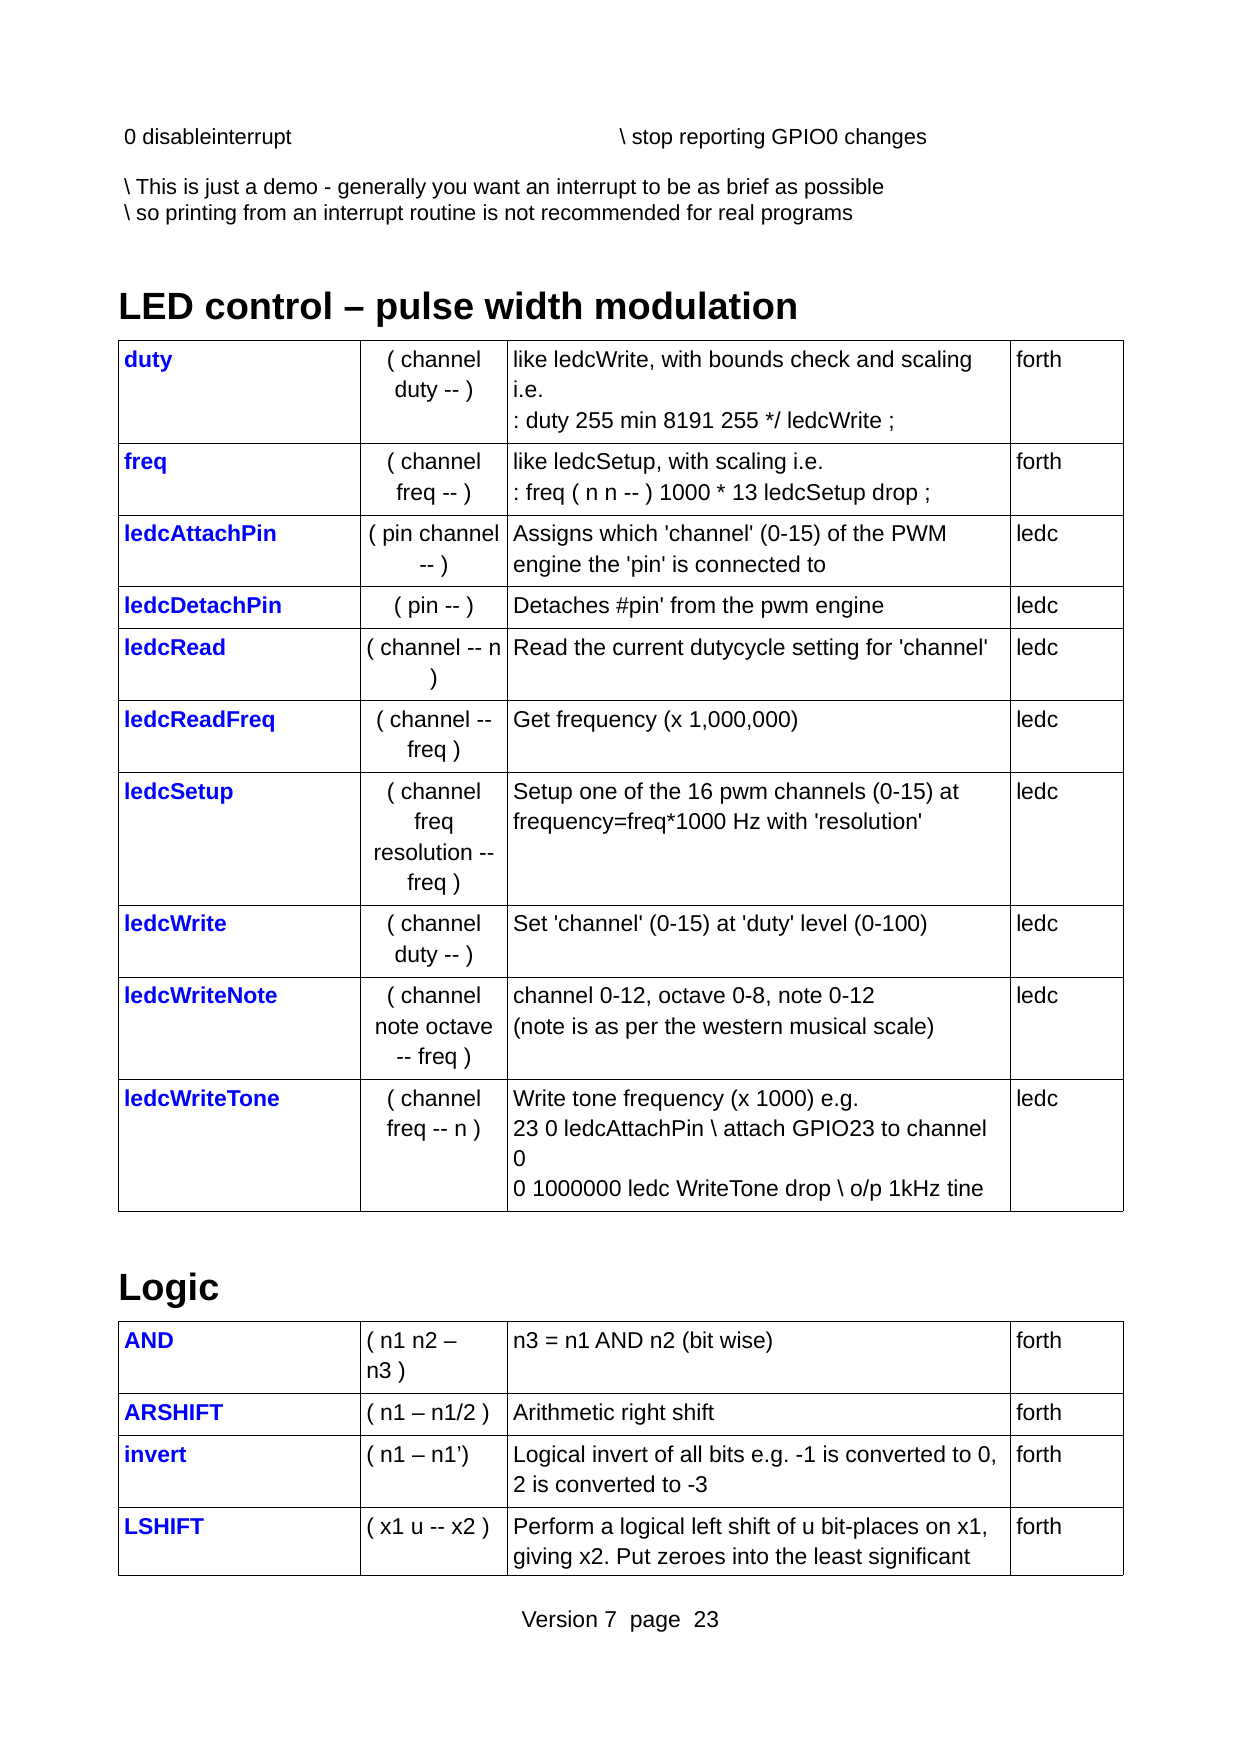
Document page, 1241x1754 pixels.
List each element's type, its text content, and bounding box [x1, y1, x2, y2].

table_cell ledc [1011, 978, 1123, 1079]
table_cell forth [1011, 444, 1123, 514]
table_cell Read the current dutycycle setting for 'channel' [508, 629, 1010, 700]
table_cell LSHIFT [119, 1508, 360, 1575]
table_cell ( pin -- ) [361, 587, 507, 628]
table_cell ledcWriteNote [119, 978, 360, 1079]
table_cell Perform a logical left shift of u bit-places on x1, giving x2. Put zeroes into the least significant [508, 1508, 1010, 1575]
table_cell invert [119, 1436, 360, 1507]
table_header ( channel duty -- ) [361, 341, 507, 442]
table_cell Setup one of the 16 pwm channels (0-15) at frequency=freq*1000 Hz with 'resolution' [508, 773, 1010, 904]
table_cell ARSHIFT [119, 1394, 360, 1435]
table_header n3 = n1 AND n2 (bit wise) [508, 1322, 1010, 1393]
table_cell channel 0-12, octave 0-8, note 0-12 (note is as per the western musical scale) [508, 978, 1010, 1079]
table_cell Write tone frequency (x 1000) e.g. 23 0 ledcAttachPin \ attach GPIO23 to channel 0 0 1000000 ledc WriteTone drop \ o/p 1kHz tine [508, 1080, 1010, 1211]
table_cell forth [1011, 1508, 1123, 1575]
table_header forth [1011, 341, 1123, 442]
table_cell like ledcSetup, with scaling i.e. : freq ( n n -- ) 1000 * 13 ledcSetup drop ; [508, 444, 1010, 514]
table_cell forth [1011, 1394, 1123, 1435]
table_cell ( x1 u -- x2 ) [361, 1508, 507, 1575]
table_cell ( channel freq -- n ) [361, 1080, 507, 1211]
table_header ( n1 n2 – n3 ) [361, 1322, 507, 1393]
table_cell ( n1 – n1’) [361, 1436, 507, 1507]
table_cell ledc [1011, 587, 1123, 628]
table_cell Logical invert of all bits e.g. -1 is converted to 0, 2 is converted to -3 [508, 1436, 1010, 1507]
table_header like ledcWrite, with bounds check and scaling i.e. : duty 255 min 8191 255 */ ledcWrite ; [508, 341, 1010, 442]
table_cell ( channel freq -- ) [361, 444, 507, 514]
table_cell ( channel -- freq ) [361, 701, 507, 772]
table_cell ( channel duty -- ) [361, 906, 507, 977]
table_header duty [119, 341, 360, 442]
table_cell ledc [1011, 629, 1123, 700]
table_cell ( channel note octave -- freq ) [361, 978, 507, 1079]
table_cell ( pin channel -- ) [361, 516, 507, 586]
table_cell ledc [1011, 516, 1123, 586]
table_cell ledc [1011, 1080, 1123, 1211]
table_cell ledcWrite [119, 906, 360, 977]
table_cell ledcRead [119, 629, 360, 700]
table_cell Arithmetic right shift [508, 1394, 1010, 1435]
table_cell ( n1 – n1/2 ) [361, 1394, 507, 1435]
table_cell ( channel freq resolution -- freq ) [361, 773, 507, 904]
table_cell ledcReadFreq [119, 701, 360, 772]
subtitle Logic [118, 1265, 1122, 1309]
table_cell ledcAttachPin [119, 516, 360, 586]
table_header forth [1011, 1322, 1123, 1393]
table_cell ledc [1011, 701, 1123, 772]
table_cell Set 'channel' (0-15) at 'duty' level (0-100) [508, 906, 1010, 977]
table_cell ledcDetachPin [119, 587, 360, 628]
table_cell ledc [1011, 773, 1123, 904]
table_cell ( channel -- n ) [361, 629, 507, 700]
table_cell 0 disableinterrupt \ stop reporting GPIO0 changes \ This is just a demo - generally you want an interrupt to be as brief as possible \ so printing from an interrupt routine is not recommended for real programs [118, 118, 1123, 230]
table_header AND [119, 1322, 360, 1393]
table_cell freq [119, 444, 360, 514]
table_cell Get frequency (x 1,000,000) [508, 701, 1010, 772]
table_cell ledcWriteTone [119, 1080, 360, 1211]
table_cell Detaches #pin' from the pwm engine [508, 587, 1010, 628]
table_cell ledc [1011, 906, 1123, 977]
table_cell forth [1011, 1436, 1123, 1507]
table_cell Assigns which 'channel' (0-15) of the PWM engine the 'pin' is connected to [508, 516, 1010, 586]
subtitle LED control – pulse width modulation [118, 284, 1122, 328]
table_cell ledcSetup [119, 773, 360, 904]
